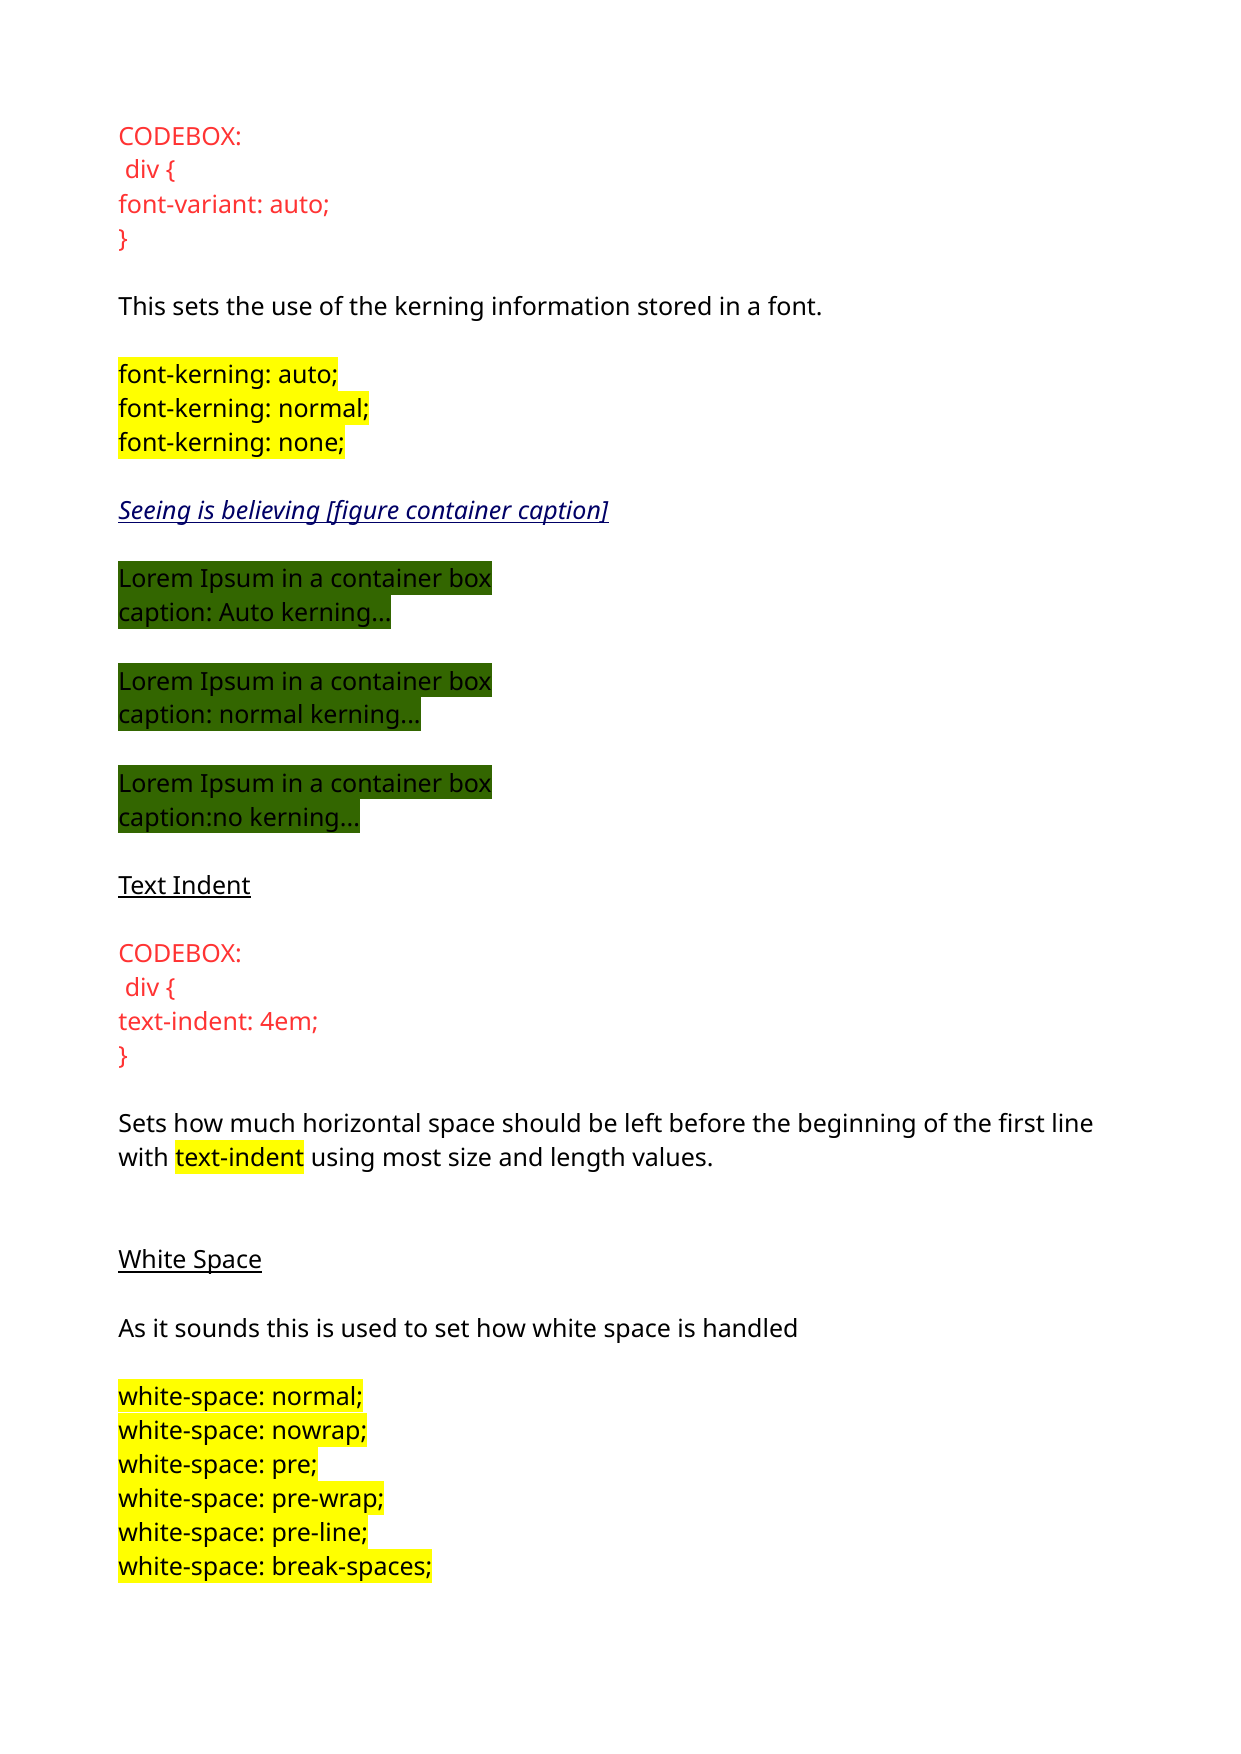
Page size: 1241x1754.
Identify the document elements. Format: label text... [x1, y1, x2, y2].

text White Space [118, 1242, 1122, 1276]
text This sets the use of the kerning information stored in a font. [118, 288, 1122, 322]
text font-kerning: normal; [118, 391, 1122, 425]
text white-space: normal; [118, 1378, 1122, 1412]
text Lorem Ipsum in a container box [118, 561, 1122, 595]
text font-variant: auto; [118, 186, 1122, 220]
text caption:no kerning... [118, 799, 1122, 833]
text white-space: pre-wrap; [118, 1481, 1122, 1515]
text white-space: pre; [118, 1447, 1122, 1481]
text div { [118, 152, 1122, 186]
text div { [118, 970, 1122, 1004]
text Lorem Ipsum in a container box [118, 765, 1122, 799]
text } [118, 220, 1122, 254]
text white-space: break-spaces; [118, 1549, 1122, 1583]
text white-space: pre-line; [118, 1515, 1122, 1549]
text caption: Auto kerning... [118, 595, 1122, 629]
text Lorem Ipsum in a container box [118, 663, 1122, 697]
text CODEBOX: [118, 936, 1122, 970]
text Sets how much horizontal space should be left before the beginning of the first line with text-indent using most size and length values. [118, 1106, 1122, 1174]
text text-indent: 4em; [118, 1004, 1122, 1038]
text font-kerning: none; [118, 425, 1122, 459]
text Seeing is believing [figure container caption] [118, 493, 1122, 527]
text CODEBOX: [118, 118, 1122, 152]
text caption: normal kerning... [118, 697, 1122, 731]
text As it sounds this is used to set how white space is handled [118, 1310, 1122, 1344]
text } [118, 1038, 1122, 1072]
text Text Indent [118, 867, 1122, 902]
text white-space: nowrap; [118, 1412, 1122, 1447]
text font-kerning: auto; [118, 357, 1122, 391]
